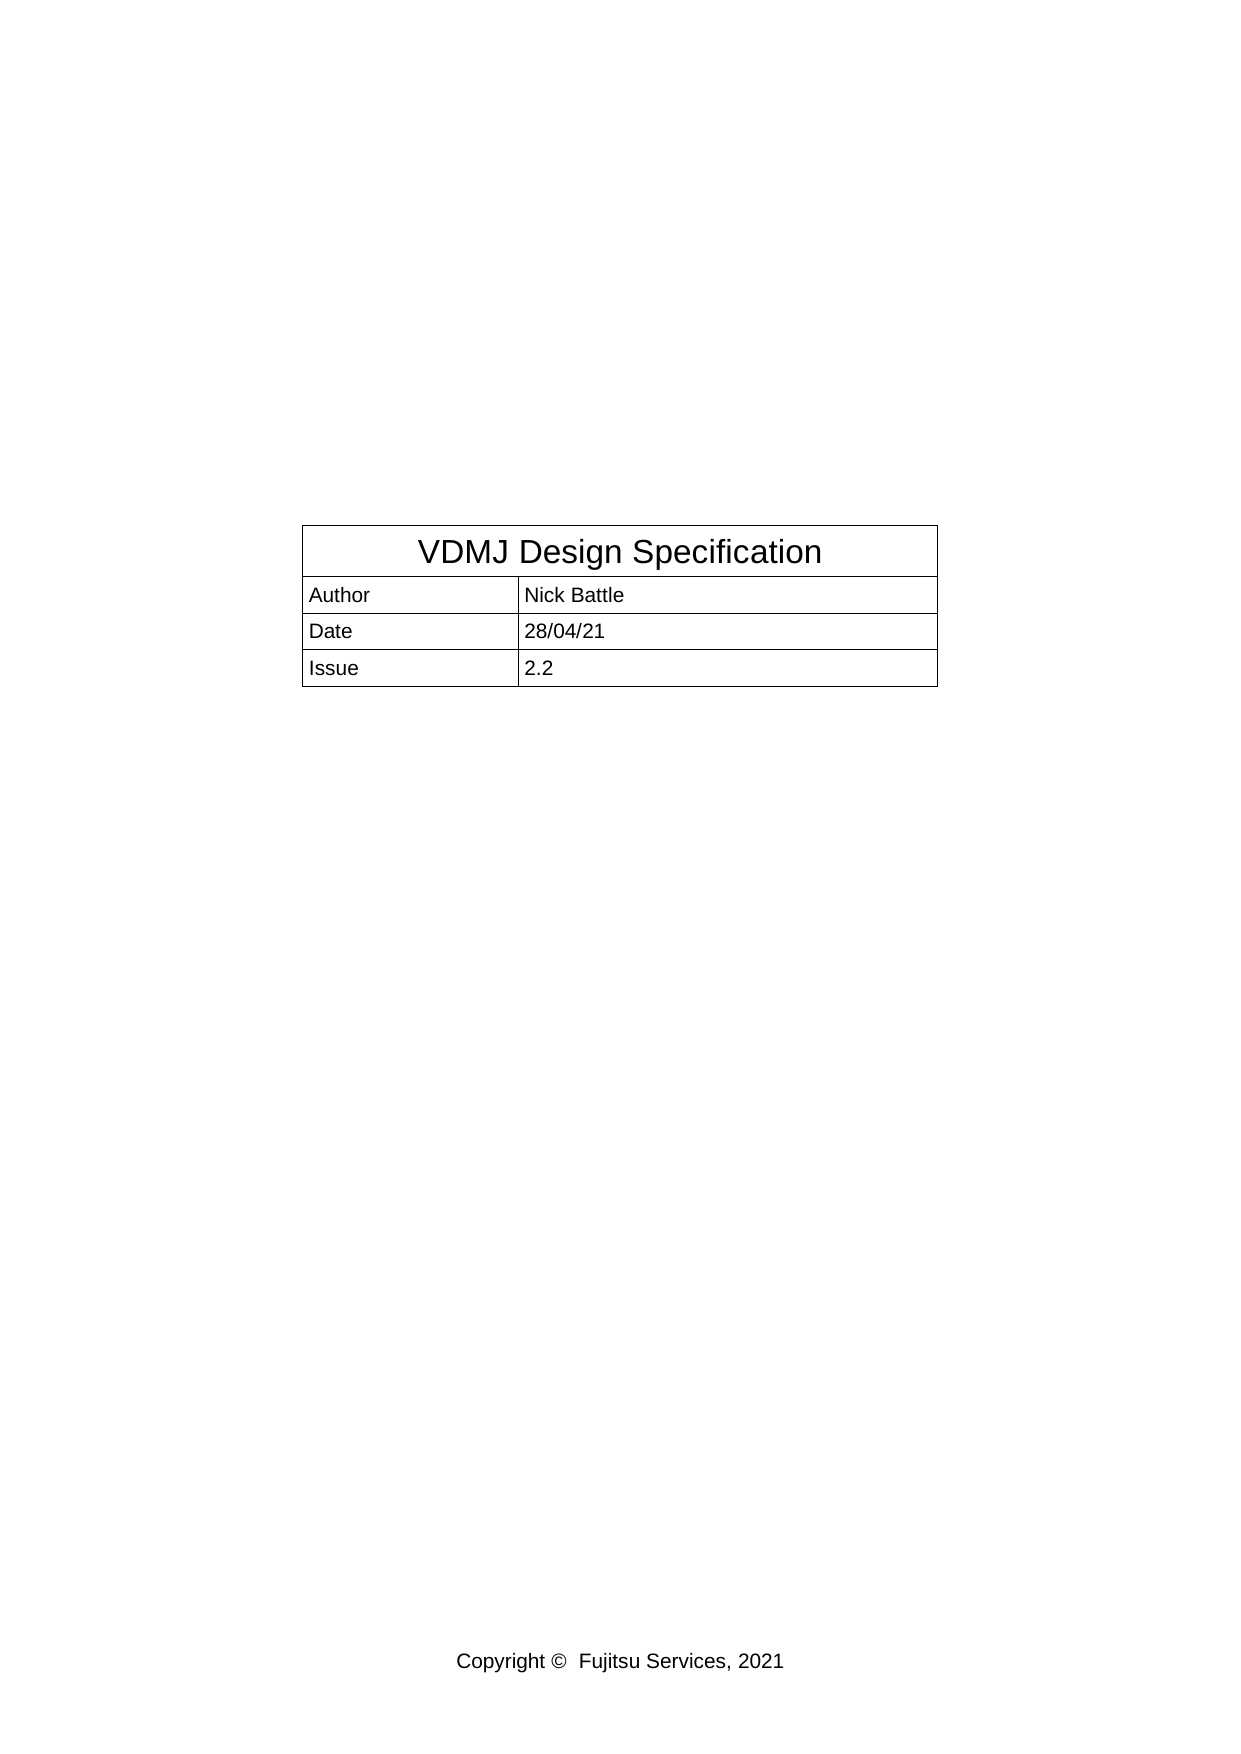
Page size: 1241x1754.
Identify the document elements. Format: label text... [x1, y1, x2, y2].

table_cell Nick Battle [519, 577, 937, 613]
table_cell 28/04/21 [519, 614, 937, 649]
table_cell Date [303, 614, 518, 649]
table_cell Issue [303, 650, 518, 686]
table_cell 2.2 [519, 650, 937, 686]
table_cell Author [303, 577, 518, 613]
table_header VDMJ Design Specification [303, 526, 937, 576]
